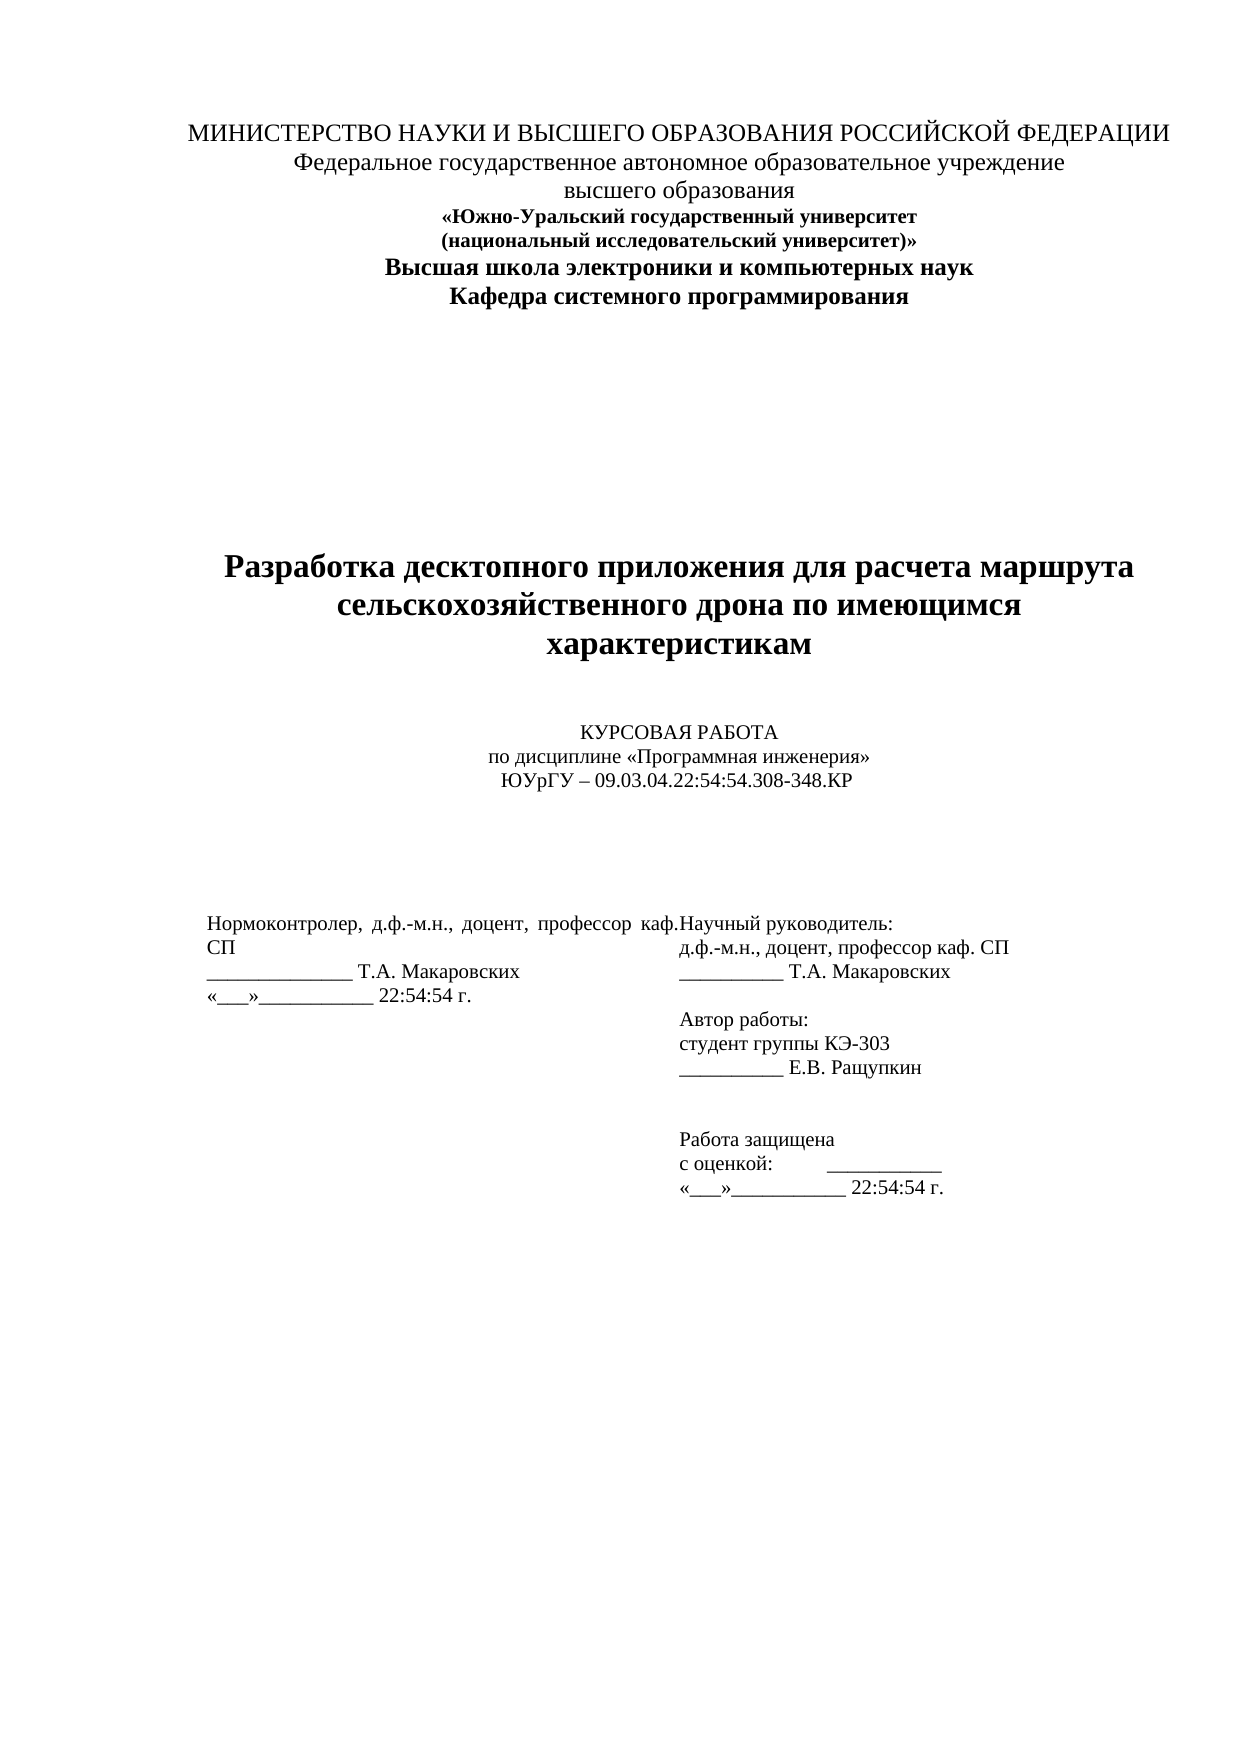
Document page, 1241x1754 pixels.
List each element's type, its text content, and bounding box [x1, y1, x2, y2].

text Разработка десктопного приложения для расчета маршрута сельскохозяйственного дрона по имеющимся характеристикам [207, 546, 1152, 661]
text КУРСОВАЯ РАБОТА [207, 720, 1152, 744]
text ЮУрГУ – 09.03.04.2023.308-348.КР [207, 768, 1152, 792]
text «Южно-Уральский государственный университет [207, 204, 1152, 228]
text (национальный исследовательский университет)» [207, 228, 1152, 252]
text МИНИСТЕРСТВО НАУКИ И ВЫСШЕГО ОБРАЗОВАНИЯ РОССИЙСКОЙ ФЕДЕРАЦИИ [177, 118, 1181, 147]
text Кафедра системного программирования [207, 281, 1152, 310]
text Высшая школа электроники и компьютерных наук [207, 252, 1152, 281]
table_header Нормоконтролер, д.ф.-м.н., доцент, профессор каф. СП ______________ Т.А. Макаровских «___»___________ 2023 г. [207, 911, 679, 1199]
text Федеральное государственное автономное образовательное учреждение высшего образования [207, 147, 1152, 204]
table_header Научный руководитель: д.ф.-м.н., доцент, профессор каф. СП __________ Т.А. Макаровских Автор работы: студент группы КЭ-303 __________ Е.В. Ращупкин Работа защищена с оценкой: ___________ «___»___________ 2023 г. [679, 911, 1152, 1199]
text по дисциплине «Программная инженерия» [207, 744, 1152, 768]
